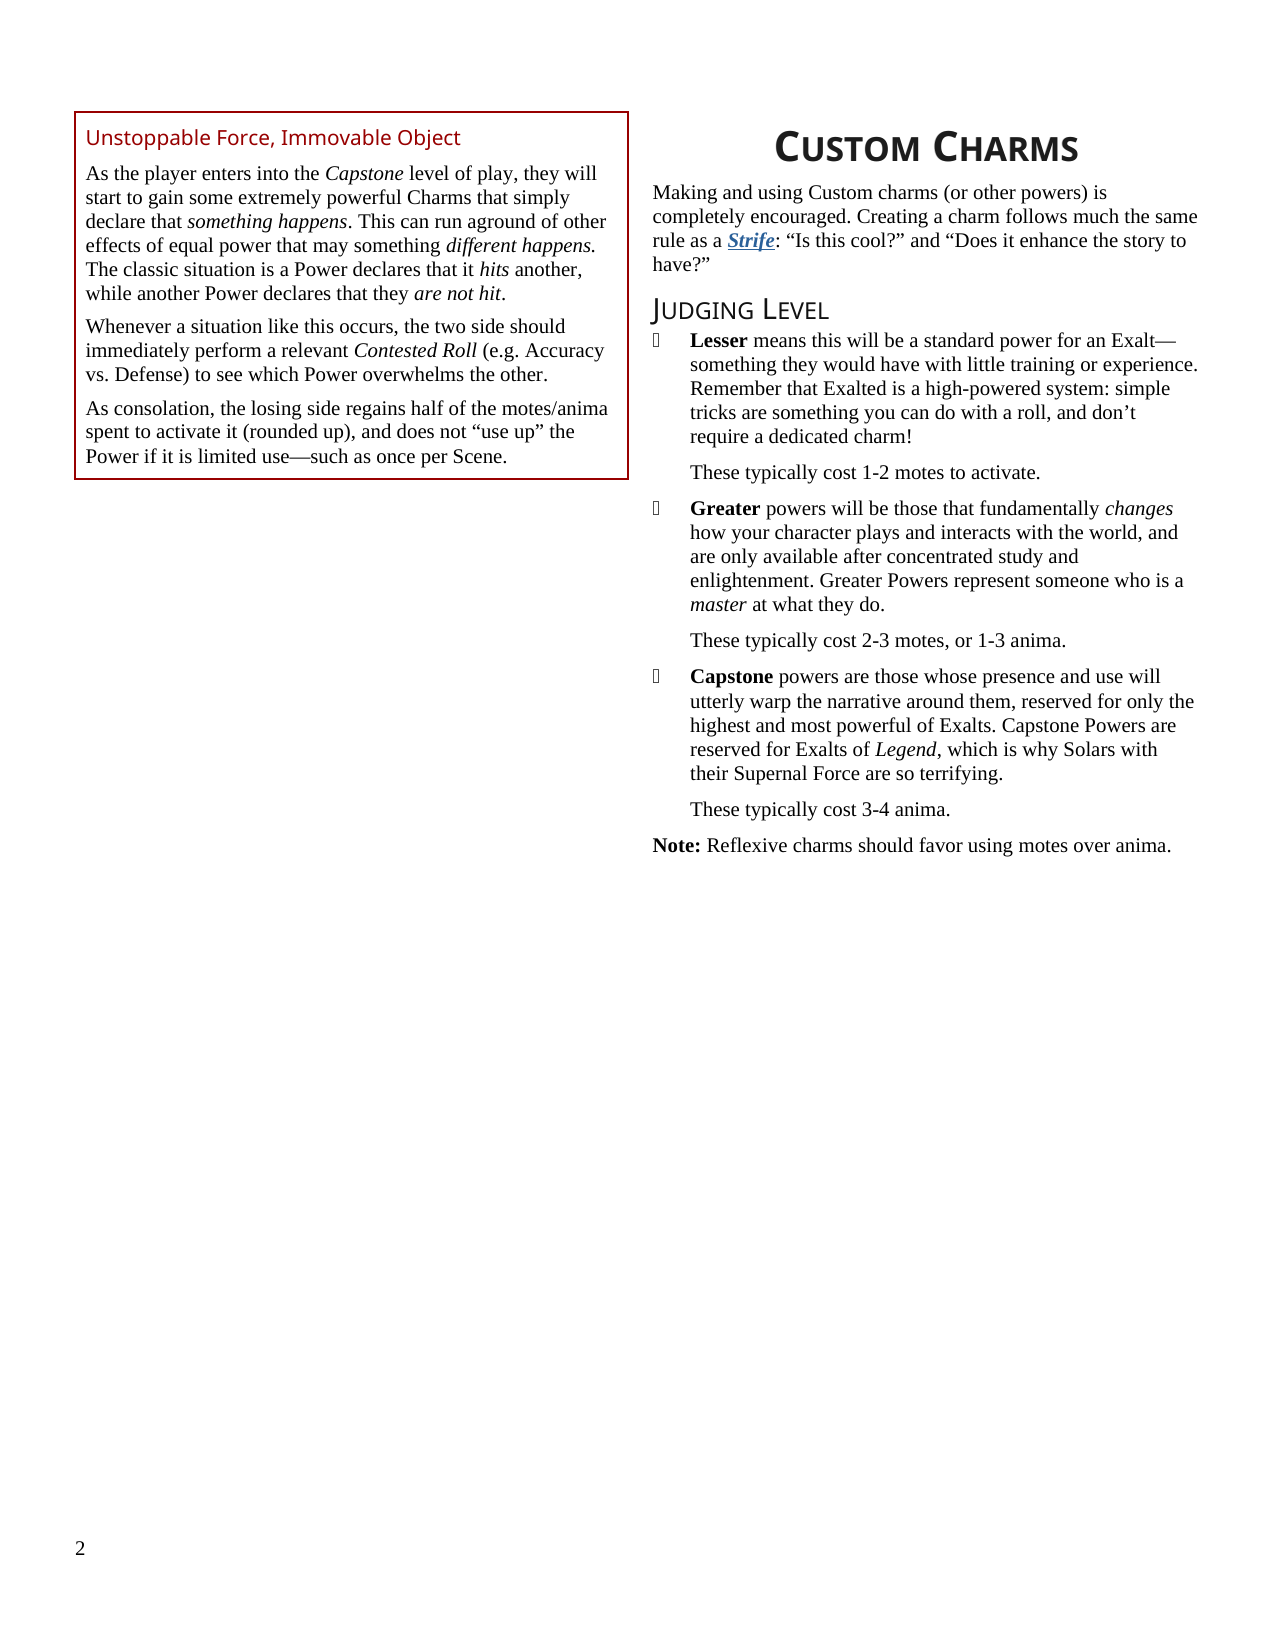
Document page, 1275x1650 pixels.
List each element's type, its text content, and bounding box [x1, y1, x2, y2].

subtitle Custom Charms [652, 117, 1200, 174]
list Capstone powers are those whose presence and use will utterly warp the narrative around them, reserved for only the highest and most powerful of Exalts. Capstone Powers are reserved for Exalts of Legend, which is why Solars with their Supernal Force are so terrifying. [652, 664, 1200, 785]
list Lesser means this will be a standard power for an Exalt—something they would have with little training or experience. Remember that Exalted is a high-powered system: simple tricks are something you can do with a roll, and don’t require a dedicated charm! [652, 328, 1200, 448]
text Note: Reflexive charms should favor using motes over anima. [652, 833, 1200, 857]
list These typically cost 3-4 anima. [652, 797, 1200, 821]
list Greater powers will be those that fundamentally changes how your character plays and interacts with the world, and are only available after concentrated study and enlightenment. Greater Powers represent someone who is a master at what they do. [652, 496, 1200, 616]
text Making and using Custom charms (or other powers) is completely encouraged. Creating a charm follows much the same rule as a Strife: “Is this cool?” and “Does it enhance the story to have?” [652, 180, 1200, 276]
table_header Unstoppable Force, Immovable Object As the player enters into the Capstone level of play, they will start to gain some extremely powerful Charms that simply declare that something happens. This can run aground of other effects of equal power that may something different happens. The classic situation is a Power declares that it hits another, while another Power declares that they are not hit. Whenever a situation like this occurs, the two side should immediately perform a relevant Contested Roll (e.g. Accuracy vs. Defense) to see which Power overwhelms the other. As consolation, the losing side regains half of the motes/anima spent to activate it (rounded up), and does not “use up” the Power if it is limited use—such as once per Scene. [76, 113, 627, 478]
list These typically cost 1-2 motes to activate. [652, 460, 1200, 484]
subtitle Judging Level [652, 288, 1200, 328]
list These typically cost 2-3 motes, or 1-3 anima. [652, 628, 1200, 652]
